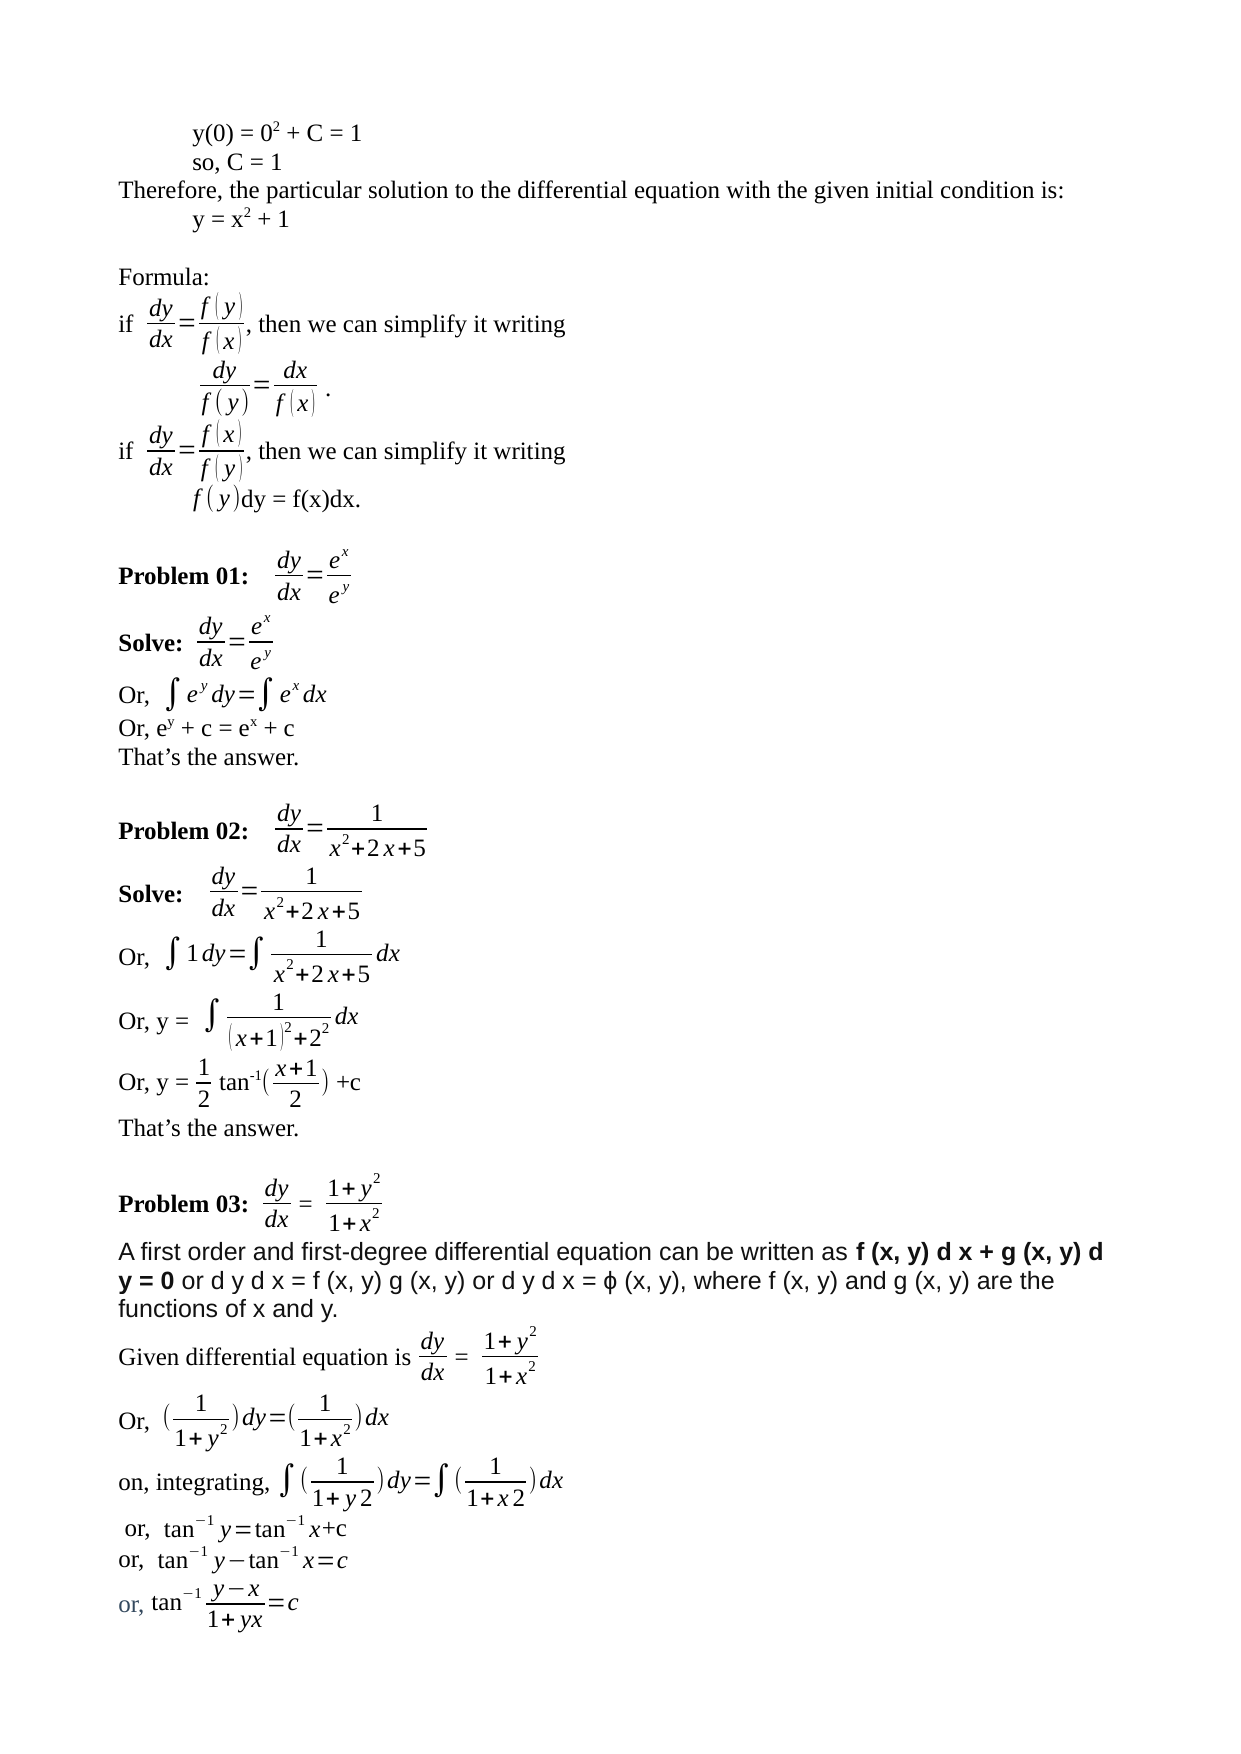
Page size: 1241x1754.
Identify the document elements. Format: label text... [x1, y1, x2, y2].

text if , then we can simplify it writing [118, 418, 1122, 483]
text Solve: [118, 609, 1122, 675]
text Therefore, the particular solution to the differential equation with the given initial condition is: [118, 176, 1122, 204]
text Or, ey + c = ex + c [118, 713, 1122, 742]
text dy = f(x)dx. [118, 483, 1122, 514]
text Or, [118, 675, 1122, 713]
text Problem 03: = [118, 1171, 1122, 1237]
text . [118, 356, 1122, 418]
text if , then we can simplify it writing [118, 291, 1122, 356]
text on, integrating, [118, 1452, 1122, 1512]
text That’s the answer. [118, 1113, 1122, 1142]
text Or, y = [118, 988, 1122, 1053]
text Problem 01: [118, 542, 1122, 609]
text Or, [118, 925, 1122, 988]
text Solve: [118, 862, 1122, 925]
text or, [118, 1574, 1122, 1633]
text y(0) = 02 + C = 1 [118, 118, 1122, 147]
text That’s the answer. [118, 742, 1122, 771]
text Given differential equation is = [118, 1323, 1122, 1389]
text Or, [118, 1389, 1122, 1452]
text A first order and first-degree differential equation can be written as f (x, y) d x + g (x, y) d y = 0 or d y d x = f (x, y) g (x, y) or d y d x = ϕ (x, y), where f (x, y) and g (x, y) are the functions of x and y. [118, 1237, 1122, 1323]
text or, +c [118, 1512, 1122, 1543]
text Formula: [118, 262, 1122, 291]
text or, [118, 1543, 1122, 1574]
text Problem 02: [118, 799, 1122, 862]
text y = x2 + 1 [118, 204, 1122, 233]
text Or, y = tan-1 +c [118, 1053, 1122, 1113]
text so, C = 1 [118, 147, 1122, 176]
